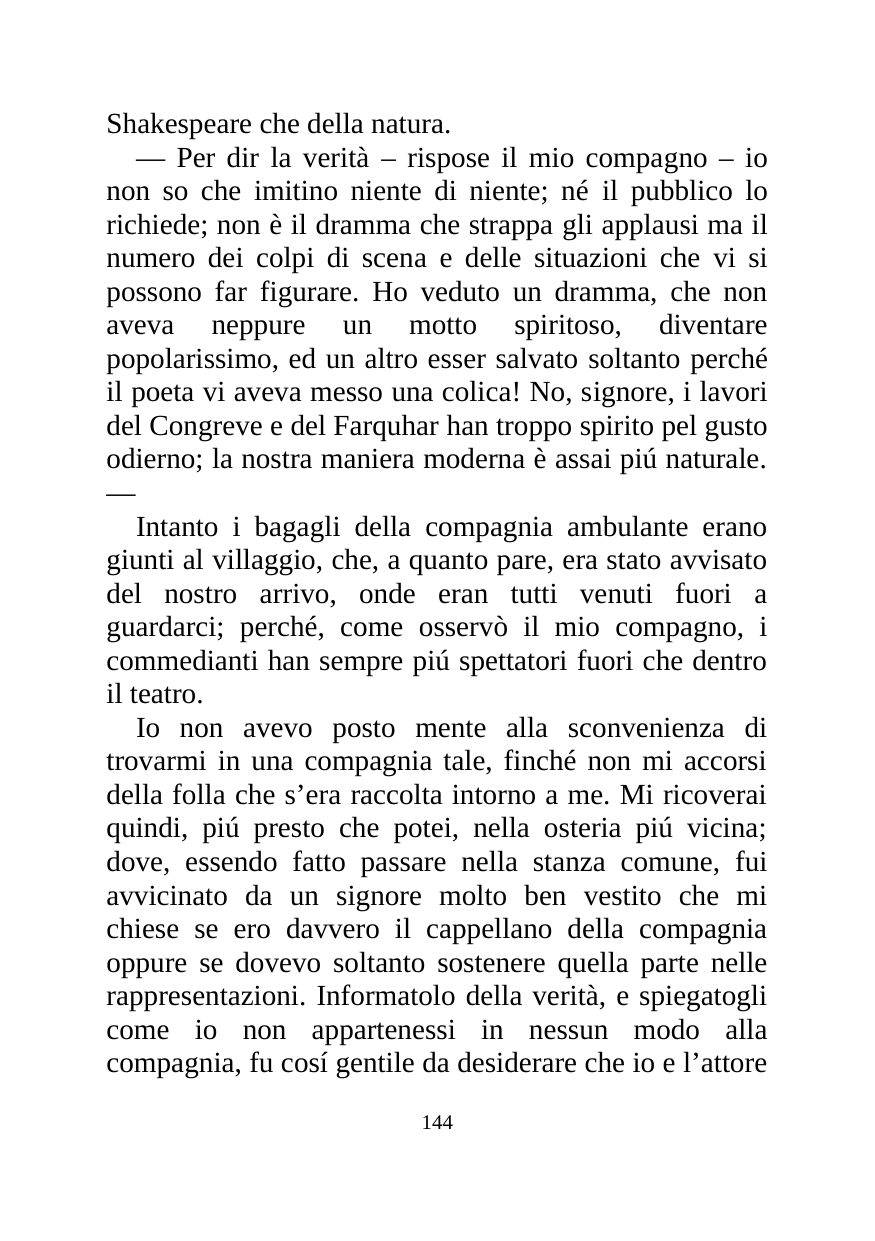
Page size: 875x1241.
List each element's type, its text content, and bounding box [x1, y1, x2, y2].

text Intanto i bagagli della compagnia ambulante erano giunti al villaggio, che, a quanto pare, era stato avvisato del nostro arrivo, onde eran tutti venuti fuori a guardarci; perché, come osservò il mio compagno, i commedianti han sempre piú spettatori fuori che dentro il teatro. [106, 509, 768, 710]
text — Per dir la verità – rispose il mio compagno – io non so che imitino niente di niente; né il pubblico lo richiede; non è il dramma che strappa gli applausi ma il numero dei colpi di scena e delle situazioni che vi si possono far figurare. Ho veduto un dramma, che non aveva neppure un motto spiritoso, diventare popolarissimo, ed un altro esser salvato soltanto perché il poeta vi aveva messo una colica! No, signore, i lavori del Congreve e del Farquhar han troppo spirito pel gusto odierno; la nostra maniera moderna è assai piú naturale. — [106, 140, 768, 509]
text Io non avevo posto mente alla sconvenienza di trovarmi in una compagnia tale, finché non mi accorsi della folla che s’era raccolta intorno a me. Mi ricoverai quindi, piú presto che potei, nella osteria piú vicina; dove, essendo fatto passare nella stanza comune, fui avvicinato da un signore molto ben vestito che mi chiese se ero davvero il cappellano della compagnia oppure se dovevo soltanto sostenere quella parte nelle rappresentazioni. Informatolo della verità, e spiegatogli come io non appartenessi in nessun modo alla compagnia, fu cosí gentile da desiderare che io e l’attore [106, 710, 768, 1079]
text Shakespeare che della natura. [106, 106, 768, 140]
